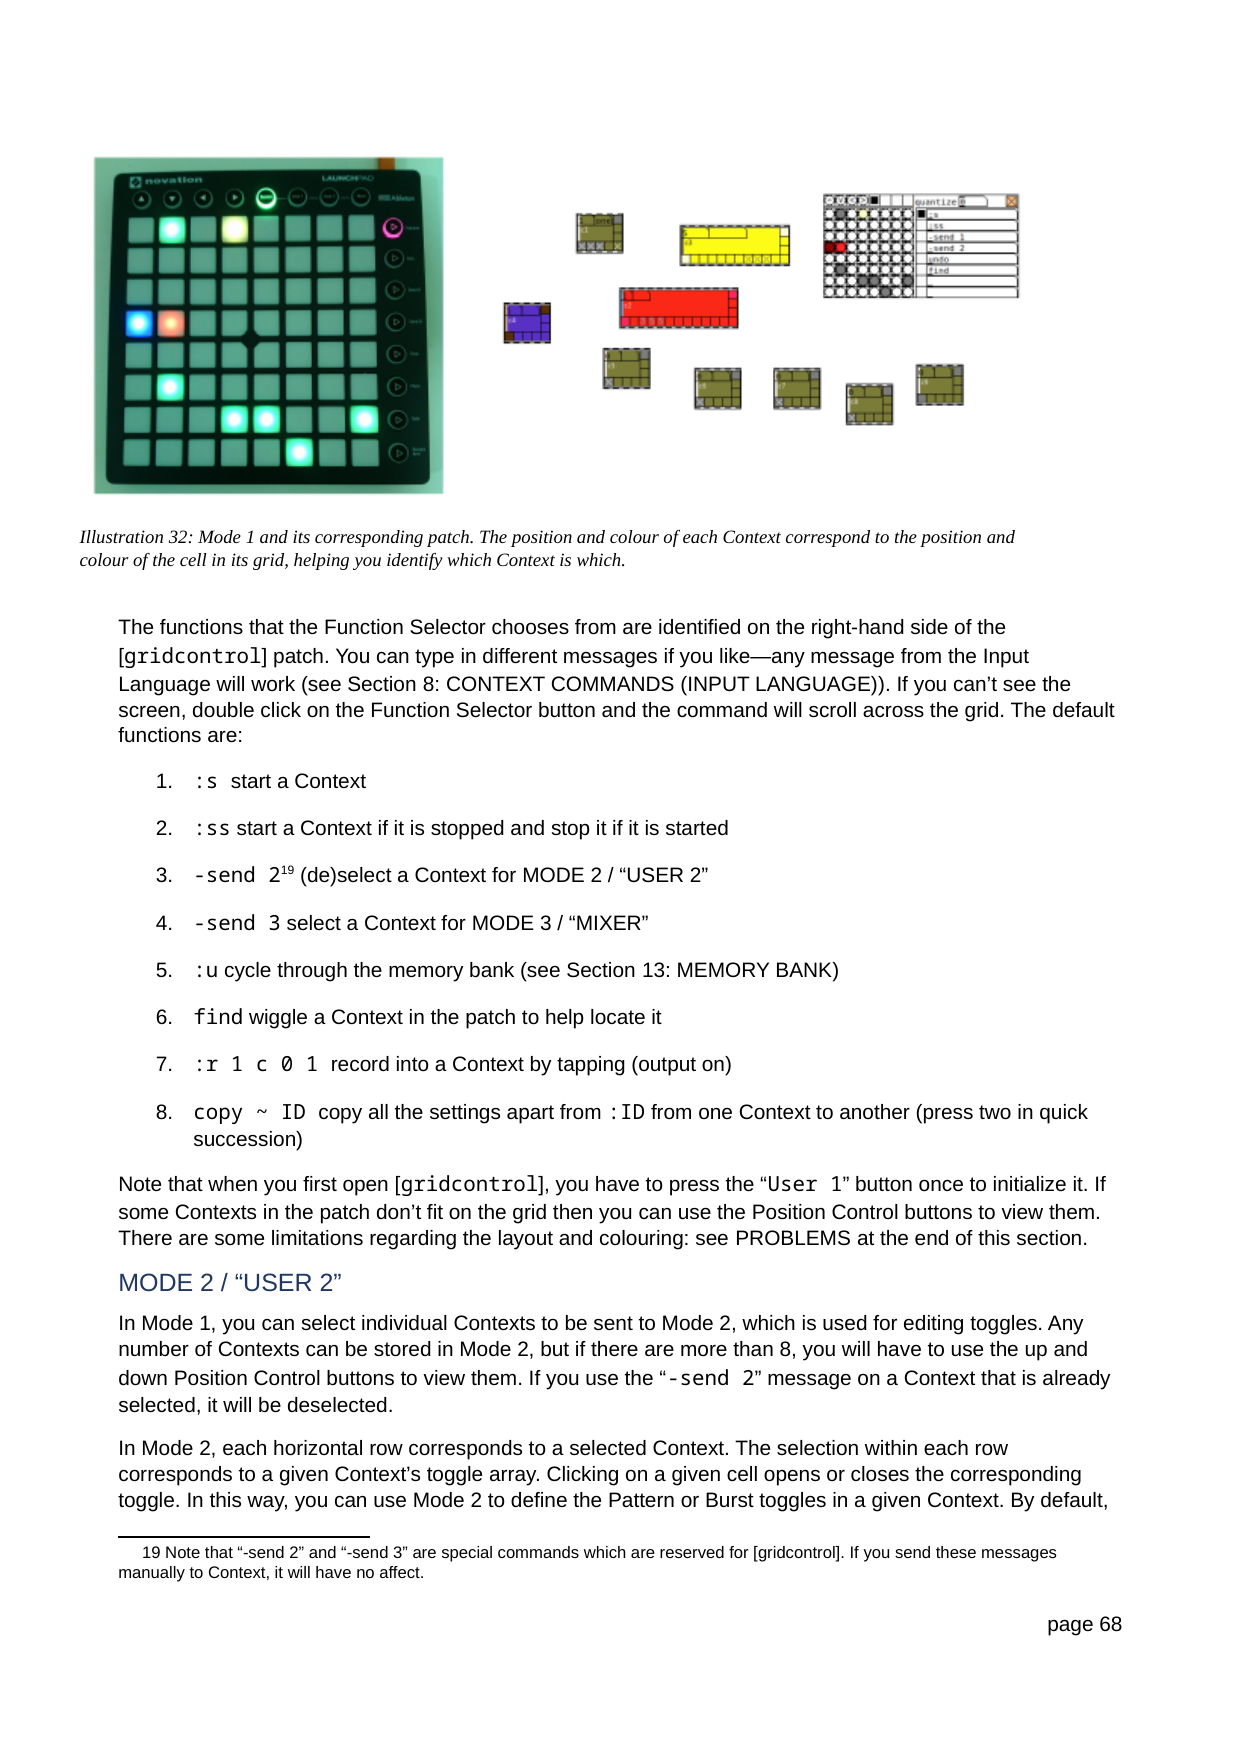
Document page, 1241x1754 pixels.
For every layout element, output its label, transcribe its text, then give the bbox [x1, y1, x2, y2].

list Note that “-send 2” and “-send 3” are special commands which are reserved for [gridcontrol]. If you send these messages manually to Context, it will have no affect. [118, 1543, 1122, 1582]
list -send 3 select a Context for MODE 3 / “MIXER” [156, 908, 1122, 936]
list -send 2 (de)select a Context for MODE 2 / “USER 2” [156, 860, 1122, 889]
list find wiggle a Context in the patch to help locate it [156, 1002, 1122, 1031]
text In Mode 1, you can select individual Contexts to be sent to Mode 2, which is used for editing toggles. Any number of Contexts can be stored in Mode 2, but if there are more than 8, you will have to use the up and down Position Control buttons to view them. If you use the “-send 2” message on a Context that is already selected, it will be deselected. [118, 1311, 1122, 1417]
list :r 1 c 0 1 record into a Context by tapping (output on) [156, 1049, 1122, 1078]
list copy ~ ID copy all the settings apart from :ID from one Context to another (press two in quick succession) [156, 1097, 1122, 1151]
text Note that when you first open [gridcontrol], you have to press the “User 1” button once to initialize it. If some Contexts in the patch don’t fit on the grid then you can use the Position Control buttons to view them. There are some limitations regarding the layout and colouring: see PROBLEMS at the end of this section. [118, 1169, 1122, 1250]
text The functions that the Function Selector chooses from are identified on the right-hand side of the [gridcontrol] patch. You can type in different messages if you like—any message from the Input Language will work (see Section 8: CONTEXT COMMANDS (INPUT LANGUAGE)). If you can’t see the screen, double click on the Function Selector button and the command will scroll across the grid. The default functions are: [118, 615, 1122, 747]
picture [79, 136, 1058, 512]
subtitle MODE 2 / “USER 2” [118, 1268, 1122, 1297]
list :ss start a Context if it is stopped and stop it if it is started [156, 813, 1122, 841]
text Illustration 32: Mode 1 and its corresponding patch. The position and colour of each Context correspond to the position and colour of the cell in its grid, helping you identify which Context is which. [79, 512, 1058, 571]
list :u cycle through the memory bank (see Section 13: MEMORY BANK) [156, 955, 1122, 983]
text In Mode 2, each horizontal row corresponds to a selected Context. The selection within each row corresponds to a given Context’s toggle array. Clicking on a given cell opens or closes the corresponding toggle. In this way, you can use Mode 2 to define the Pattern or Burst toggles in a given Context. By default, [118, 1436, 1122, 1511]
list :s start a Context [156, 766, 1122, 794]
